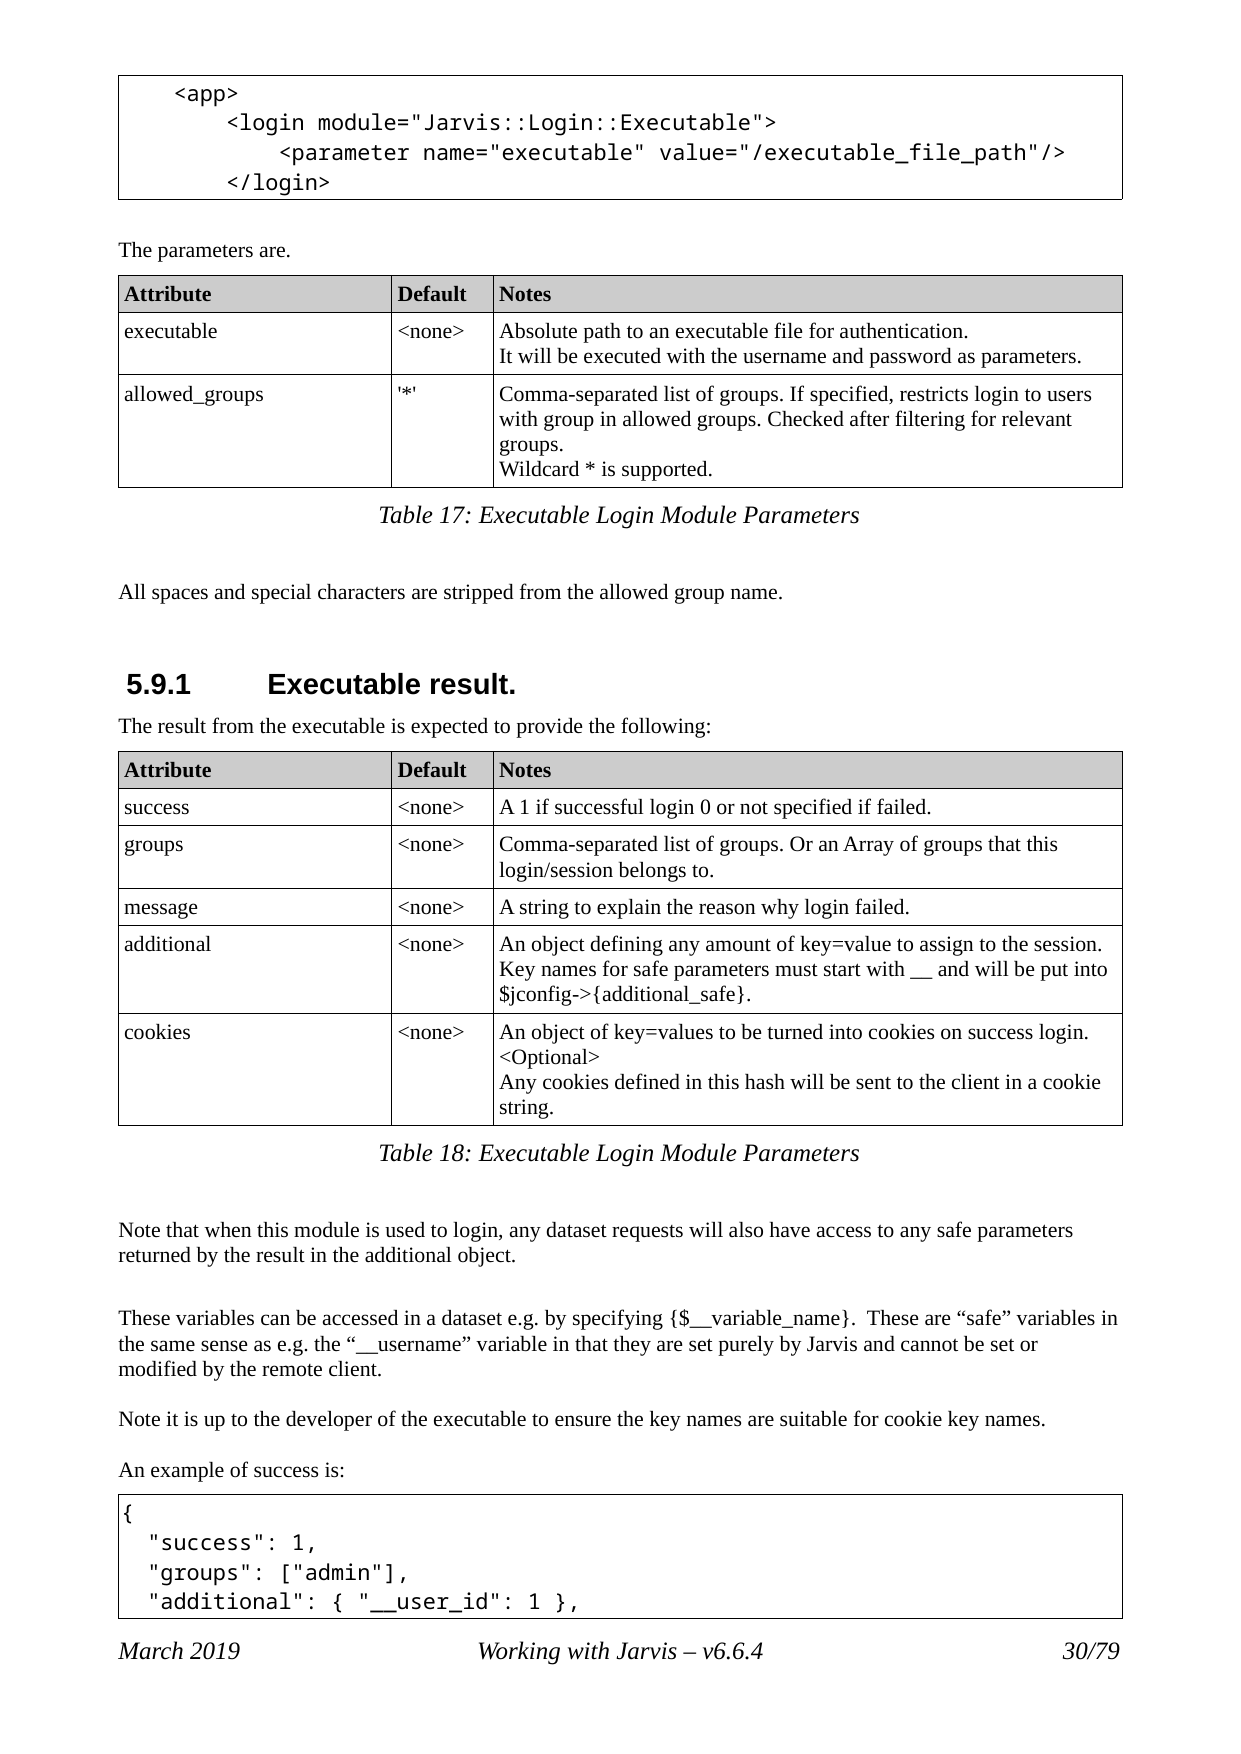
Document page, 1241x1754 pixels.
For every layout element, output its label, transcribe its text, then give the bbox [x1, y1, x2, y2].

table_cell success [119, 789, 391, 825]
table_header Default [392, 276, 493, 312]
table_cell <none> [392, 926, 493, 1012]
table_cell <none> [392, 826, 493, 888]
table_cell A string to explain the reason why login failed. [494, 889, 1122, 925]
table_cell executable [119, 313, 391, 374]
text All spaces and special characters are stripped from the allowed group name. [118, 579, 1122, 629]
text The parameters are. [118, 237, 1122, 262]
text "groups": ["admin"], [119, 1554, 1122, 1584]
table_cell An object of key=values to be turned into cookies on success login. <Optional> Any cookies defined in this hash will be sent to the client in a cookie string. [494, 1014, 1122, 1125]
table_cell additional [119, 926, 391, 1012]
table_cell allowed_groups [119, 375, 391, 487]
text Note that when this module is used to login, any dataset requests will also have access to any safe parameters returned by the result in the additional object. [118, 1217, 1122, 1268]
table_header Notes [494, 752, 1122, 788]
text Table 18: Executable Login Module Parameters [118, 1138, 1122, 1167]
table_cell cookies [119, 1014, 391, 1125]
text These variables can be accessed in a dataset e.g. by specifying {$__variable_name}. These are “safe” variables in the same sense as e.g. the “__username” variable in that they are set purely by Jarvis and cannot be set or modified by the remote client. Note it is up to the developer of the executable to ensure the key names are suitable for cookie key names. An example of success is: [118, 1305, 1122, 1482]
text "success": 1, [119, 1524, 1122, 1554]
text "additional": { "__user_id": 1 }, [119, 1584, 1122, 1618]
table_cell <none> [392, 313, 493, 374]
table_header Default [392, 752, 493, 788]
text <login module="Jarvis::Login::Executable"> [119, 105, 1122, 134]
table_cell <none> [392, 1014, 493, 1125]
table_cell <none> [392, 789, 493, 825]
table_cell Absolute path to an executable file for authentication. It will be executed with the username and password as parameters. [494, 313, 1122, 374]
text <parameter name="executable" value="/executable_file_path"/> [119, 134, 1122, 164]
text <app> [119, 76, 1122, 105]
table_header Attribute [119, 276, 391, 312]
table_cell An object defining any amount of key=value to assign to the session. Key names for safe parameters must start with __ and will be put into $jconfig->{additional_safe}. [494, 926, 1122, 1012]
table_header Notes [494, 276, 1122, 312]
table_cell message [119, 889, 391, 925]
subtitle Executable result. [118, 667, 1122, 701]
table_cell Comma-separated list of groups. If specified, restricts login to users with group in allowed groups. Checked after filtering for relevant groups. Wildcard * is supported. [494, 375, 1122, 487]
text The result from the executable is expected to provide the following: [118, 713, 1122, 738]
text </login> [119, 164, 1122, 199]
text Table 17: Executable Login Module Parameters [118, 500, 1122, 529]
table_cell A 1 if successful login 0 or not specified if failed. [494, 789, 1122, 825]
table_cell <none> [392, 889, 493, 925]
text { [119, 1495, 1122, 1524]
table_cell Comma-separated list of groups. Or an Array of groups that this login/session belongs to. [494, 826, 1122, 888]
table_cell groups [119, 826, 391, 888]
table_cell '*' [392, 375, 493, 487]
table_header Attribute [119, 752, 391, 788]
